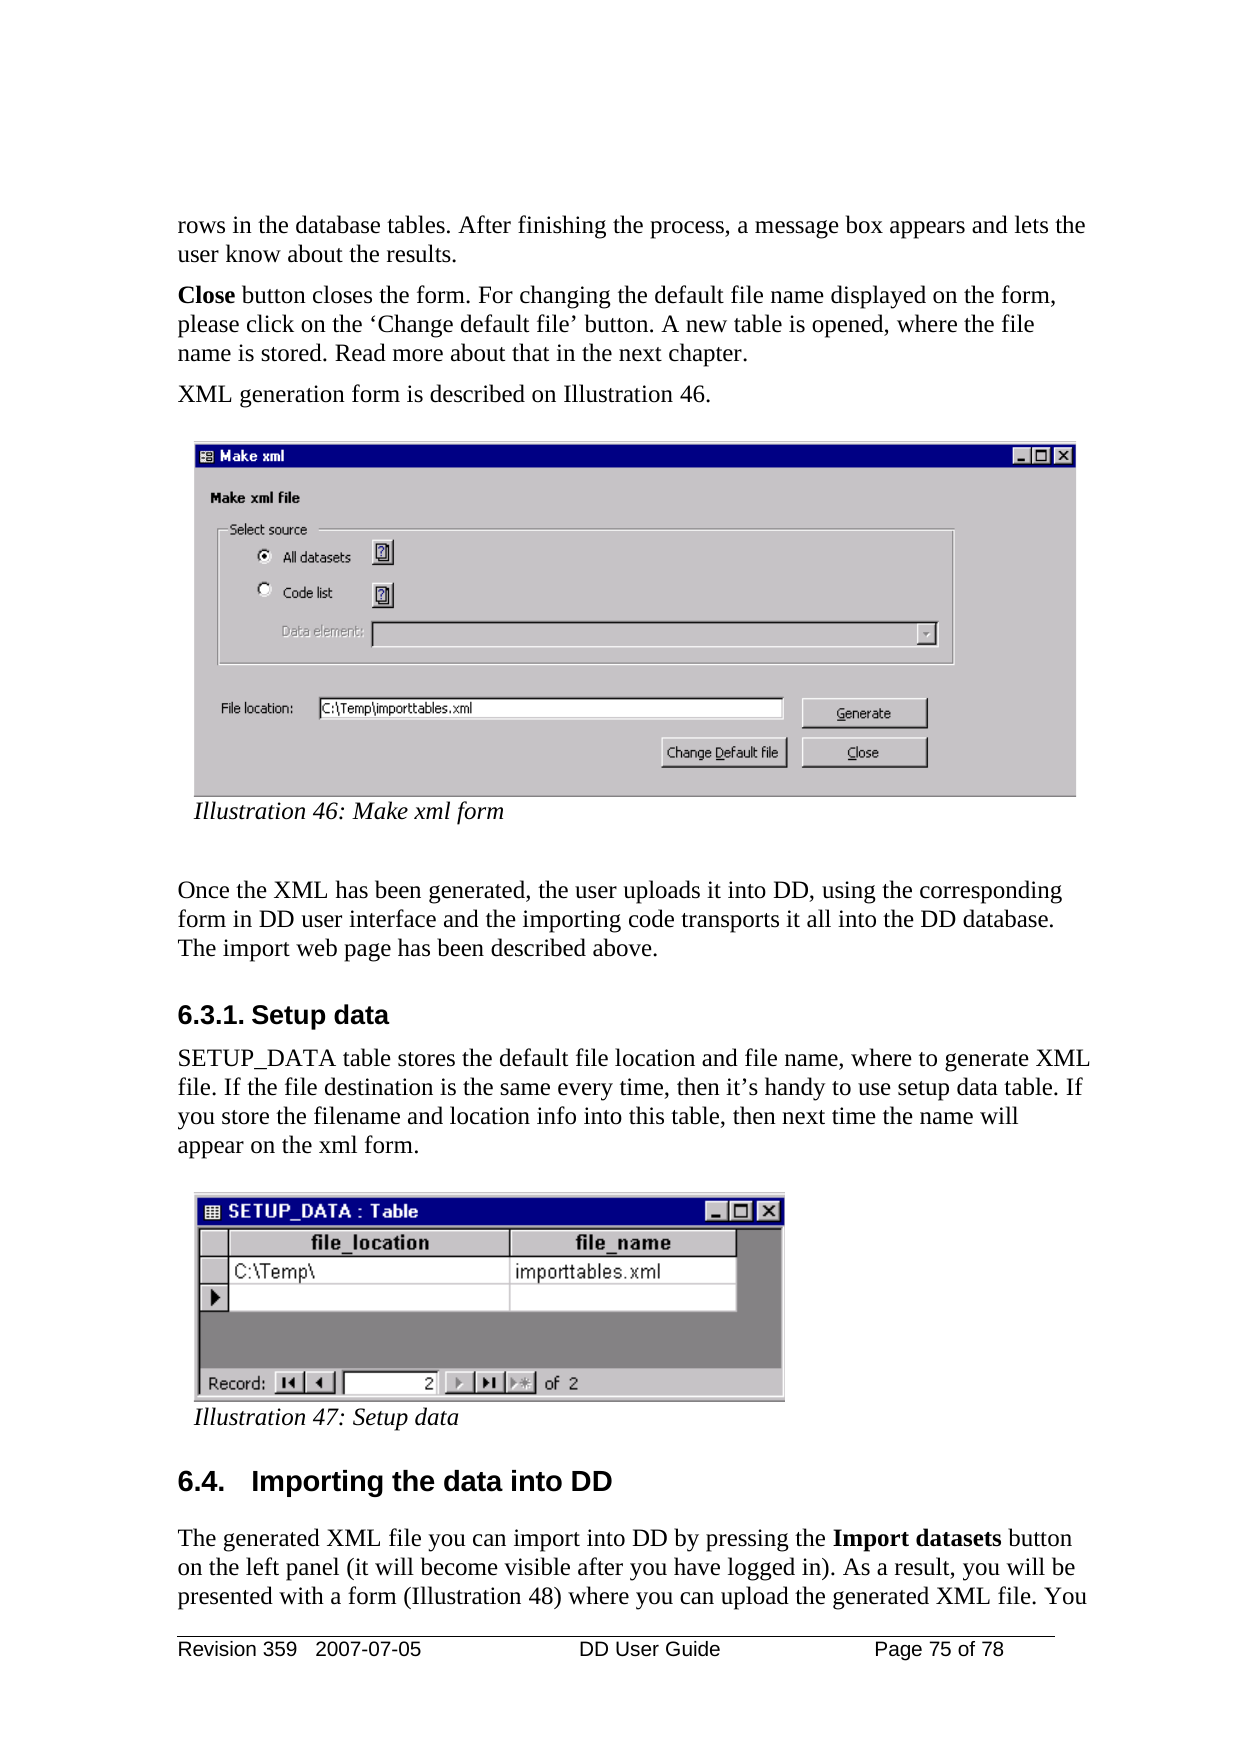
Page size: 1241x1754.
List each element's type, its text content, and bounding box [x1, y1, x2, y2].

subtitle Importing the data into DD [177, 1464, 1092, 1498]
picture [193, 1192, 785, 1402]
text Once the XML has been generated, the user uploads it into DD, using the corresponding form in DD user interface and the importing code transports it all into the DD database. The import web page has been described above. [177, 875, 1092, 962]
text Close button closes the form. For changing the default file name displayed on the form, please click on the ‘Change default file’ button. A new table is opened, where the file name is stored. Read more about that in the next chapter. [177, 280, 1092, 367]
text The generated XML file you can import into DD by pressing the Import datasets button on the left panel (it will become visible after you have logged in). As a result, you will be presented with a form (Illustration 48) where you can upload the generated XML file. You [177, 1523, 1092, 1610]
text rows in the database tables. After finishing the process, a message box appears and lets the user know about the results. [177, 210, 1092, 268]
subtitle Setup data [177, 999, 1092, 1030]
text Illustration 46: Make xml form [194, 797, 1076, 825]
text XML generation form is described on Illustration 46. [177, 379, 1092, 408]
text Illustration 47: Setup data [194, 1402, 785, 1431]
text SETUP_DATA table stores the default file location and file name, where to generate XML file. If the file destination is the same every time, then it’s handy to use setup data table. If you store the filename and location info into this table, then next time the name will appear on the xml form. [177, 1043, 1092, 1159]
picture [193, 441, 1077, 797]
